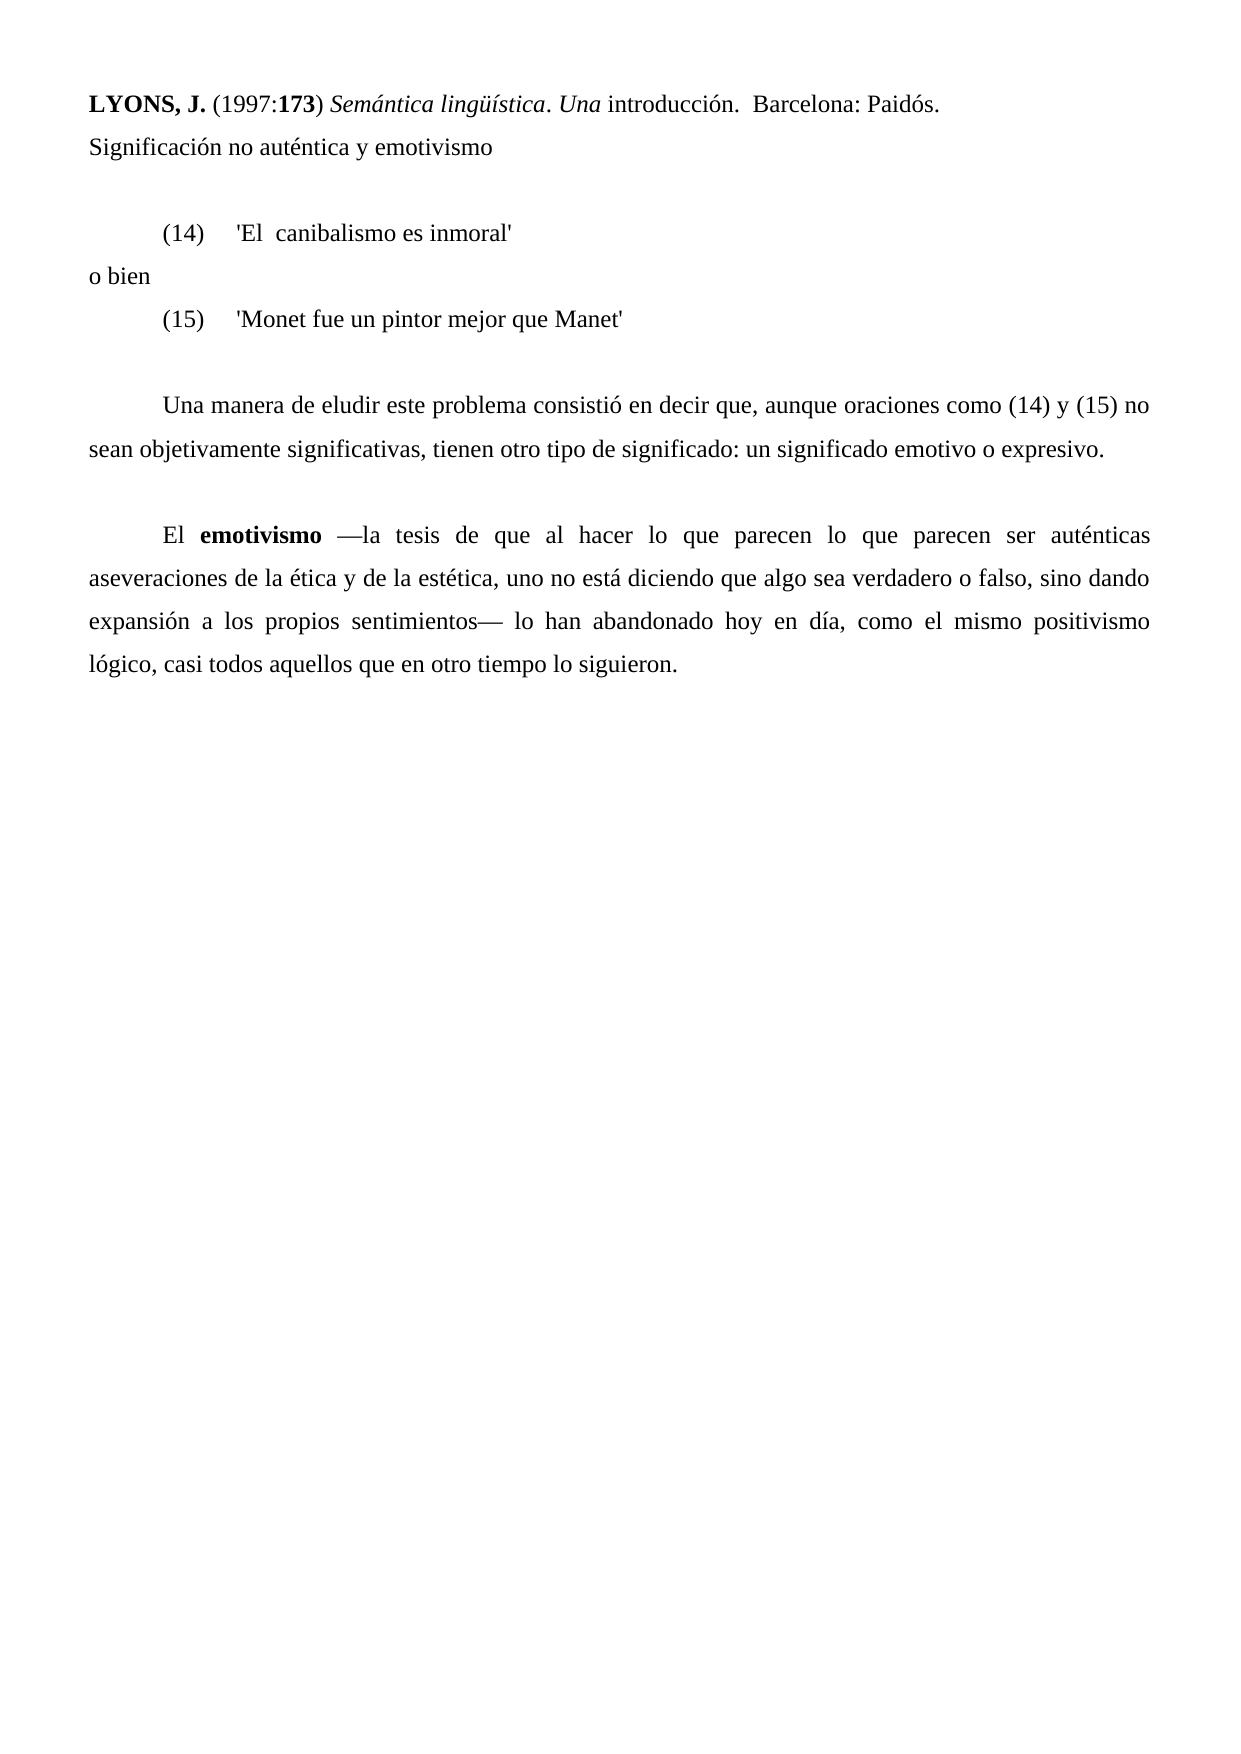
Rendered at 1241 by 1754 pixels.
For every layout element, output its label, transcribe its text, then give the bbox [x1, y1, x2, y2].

text Significación no auténtica y emotivismo [89, 132, 1152, 161]
text El emotivismo —la tesis de que al hacer lo que parecen lo que parecen ser auténticas aseveraciones de la ética y de la estética, uno no está diciendo que algo sea verdadero o falso, sino dando expansión a los propios sentimientos— lo han abandonado hoy en día, como el mismo positivismo lógico, casi todos aquellos que en otro tiempo lo siguieron. [89, 520, 1152, 678]
text (14) 'El canibalismo es inmoral' [89, 218, 1152, 247]
text (15) 'Monet fue un pintor mejor que Manet' [89, 304, 1152, 333]
text LYONS, J. (1997:173) Semántica lingüística. Una introducción. Barcelona: Paidós. [89, 89, 1152, 117]
text Una manera de eludir este problema consistió en decir que, aunque oraciones como (14) y (15) no sean objetivamente significativas, tienen otro tipo de significado: un significado emotivo o expresivo. [89, 391, 1152, 462]
text o bien [89, 261, 1152, 290]
